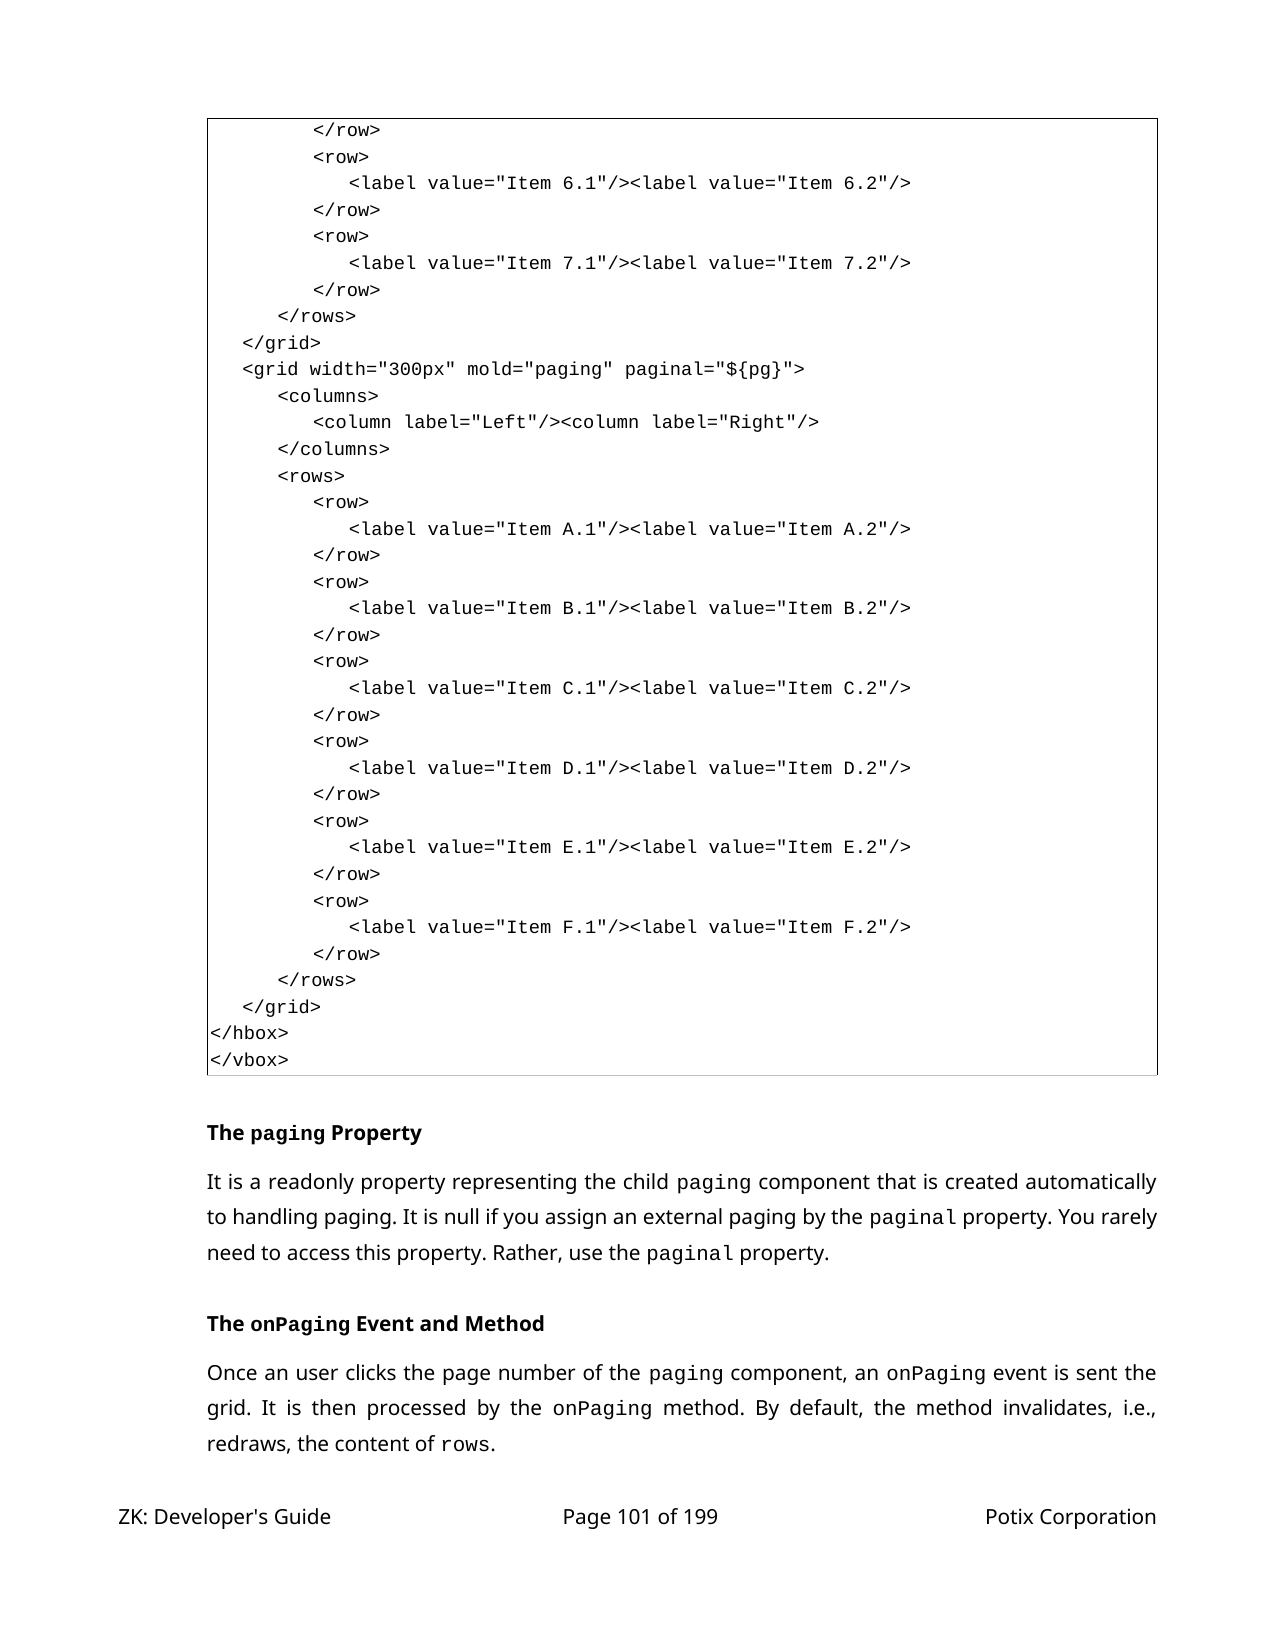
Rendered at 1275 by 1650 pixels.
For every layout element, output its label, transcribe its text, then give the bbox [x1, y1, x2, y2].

text It is a readonly property representing the child paging component that is created automatically to handling paging. It is null if you assign an external paging by the paginal property. You rarely need to access this property. Rather, use the paginal property. [207, 1167, 1157, 1266]
subtitle The onPaging Event and Method [207, 1309, 1157, 1337]
text Once an user clicks the page number of the paging component, an onPaging event is sent the grid. It is then processed by the onPaging method. By default, the method invalidates, i.e., redraws, the content of rows. [207, 1358, 1157, 1458]
text </row> <row> <label value="Item 6.1"/><label value="Item 6.2"/> </row> <row> <label value="Item 7.1"/><label value="Item 7.2"/> </row> </rows> </grid> <grid width="300px" mold="paging" paginal="${pg}"> <columns> <column label="Left"/><column label="Right"/> </columns> <rows> <row> <label value="Item A.1"/><label value="Item A.2"/> </row> <row> <label value="Item B.1"/><label value="Item B.2"/> </row> <row> <label value="Item C.1"/><label value="Item C.2"/> </row> <row> <label value="Item D.1"/><label value="Item D.2"/> </row> <row> <label value="Item E.1"/><label value="Item E.2"/> </row> <row> <label value="Item F.1"/><label value="Item F.2"/> </row> </rows> </grid> </hbox> </vbox> [208, 119, 1157, 1075]
subtitle The paging Property [207, 1118, 1157, 1146]
